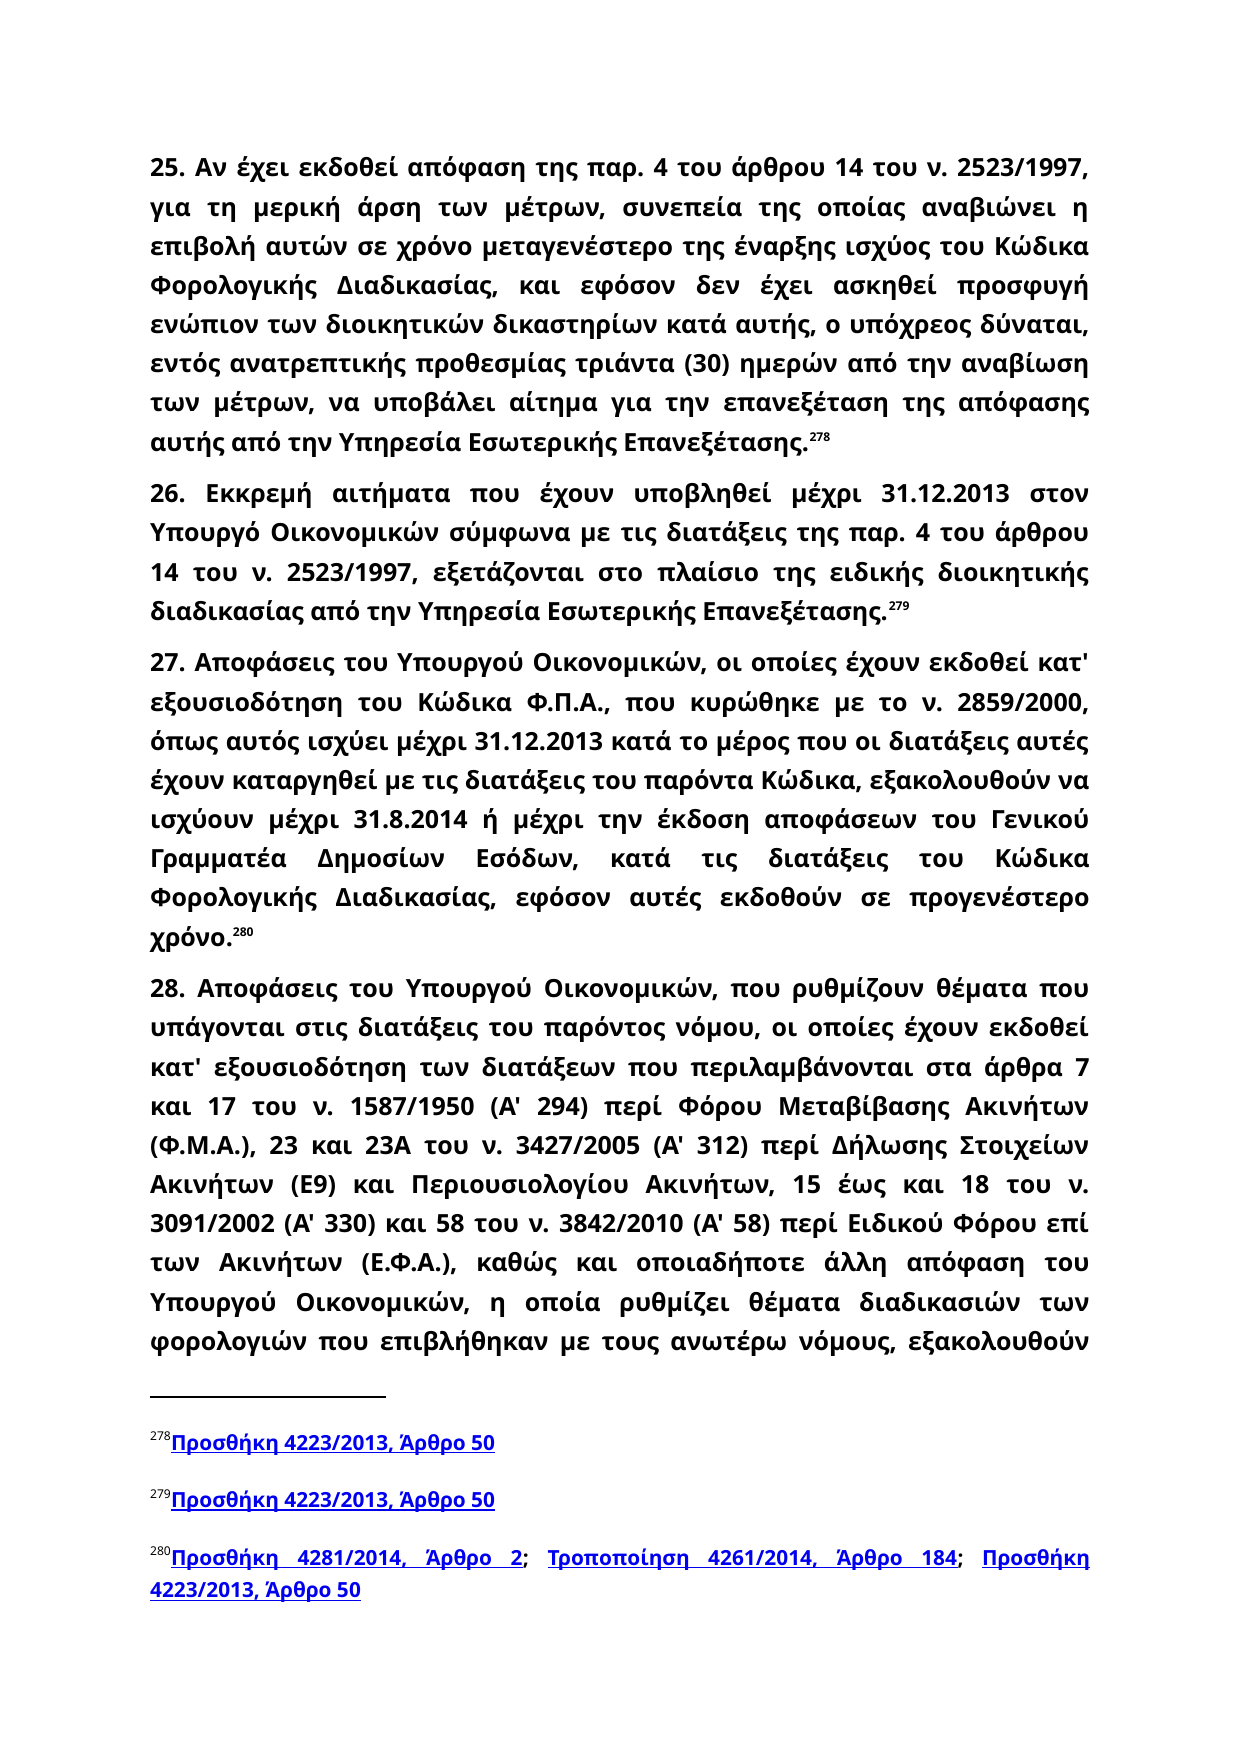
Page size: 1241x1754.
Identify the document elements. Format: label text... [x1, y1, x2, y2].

text Προσθήκη 4223/2013, Άρθρο 50 [150, 1428, 1090, 1456]
text 27. Αποφάσεις του Υπουργού Οικονομικών, οι οποίες έχουν εκδοθεί κατ' εξουσιοδότηση του Κώδικα Φ.Π.Α., που κυρώθηκε με το ν. 2859/2000, όπως αυτός ισχύει μέχρι 31.12.2013 κατά το μέρος που οι διατάξεις αυτές έχουν καταργηθεί με τις διατάξεις του παρόντα Κώδικα, εξακολουθούν να ισχύουν μέχρι 31.8.2014 ή μέχρι την έκδοση αποφάσεων του Γενικού Γραμματέα Δημοσίων Εσόδων, κατά τις διατάξεις του Κώδικα Φορολογικής Διαδικασίας, εφόσον αυτές εκδοθούν σε προγενέστερο χρόνο. [150, 645, 1090, 953]
text 25. Αν έχει εκδοθεί απόφαση της παρ. 4 του άρθρου 14 του ν. 2523/1997, για τη μερική άρση των μέτρων, συνεπεία της οποίας αναβιώνει η επιβολή αυτών σε χρόνο μεταγενέστερο της έναρξης ισχύος του Κώδικα Φορολογικής Διαδικασίας, και εφόσον δεν έχει ασκηθεί προσφυγή ενώπιον των διοικητικών δικαστηρίων κατά αυτής, ο υπόχρεος δύναται, εντός ανατρεπτικής προθεσμίας τριάντα (30) ημερών από την αναβίωση των μέτρων, να υποβάλει αίτημα για την επανεξέταση της απόφασης αυτής από την Υπηρεσία Εσωτερικής Επανεξέτασης. [150, 150, 1090, 458]
text Προσθήκη 4281/2014, Άρθρο 2; Τροποποίηση 4261/2014, Άρθρο 184; Προσθήκη 4223/2013, Άρθρο 50 [150, 1543, 1090, 1604]
text 26. Εκκρεμή αιτήματα που έχουν υποβληθεί μέχρι 31.12.2013 στον Υπουργό Οικονομικών σύμφωνα με τις διατάξεις της παρ. 4 του άρθρου 14 του ν. 2523/1997, εξετάζονται στο πλαίσιο της ειδικής διοικητικής διαδικασίας από την Υπηρεσία Εσωτερικής Επανεξέτασης. [150, 476, 1090, 627]
text 28. Αποφάσεις του Υπουργού Οικονομικών, που ρυθμίζουν θέματα που υπάγονται στις διατάξεις του παρόντος νόμου, οι οποίες έχουν εκδοθεί κατ' εξουσιοδότηση των διατάξεων που περιλαμβάνονται στα άρθρα 7 και 17 του ν. 1587/1950 (Α' 294) περί Φόρου Μεταβίβασης Ακινήτων (Φ.Μ.Α.), 23 και 23Α του ν. 3427/2005 (Α' 312) περί Δήλωσης Στοιχείων Ακινήτων (Ε9) και Περιουσιολογίου Ακινήτων, 15 έως και 18 του ν. 3091/2002 (Α' 330) και 58 του ν. 3842/2010 (Α' 58) περί Ειδικού Φόρου επί των Ακινήτων (Ε.Φ.Α.), καθώς και οποιαδήποτε άλλη απόφαση του Υπουργού Οικονομικών, η οποία ρυθμίζει θέματα διαδικασιών των φορολογιών που επιβλήθηκαν με τους ανωτέρω νόμους, εξακολουθούν [150, 971, 1090, 1357]
text Προσθήκη 4223/2013, Άρθρο 50 [150, 1485, 1090, 1514]
